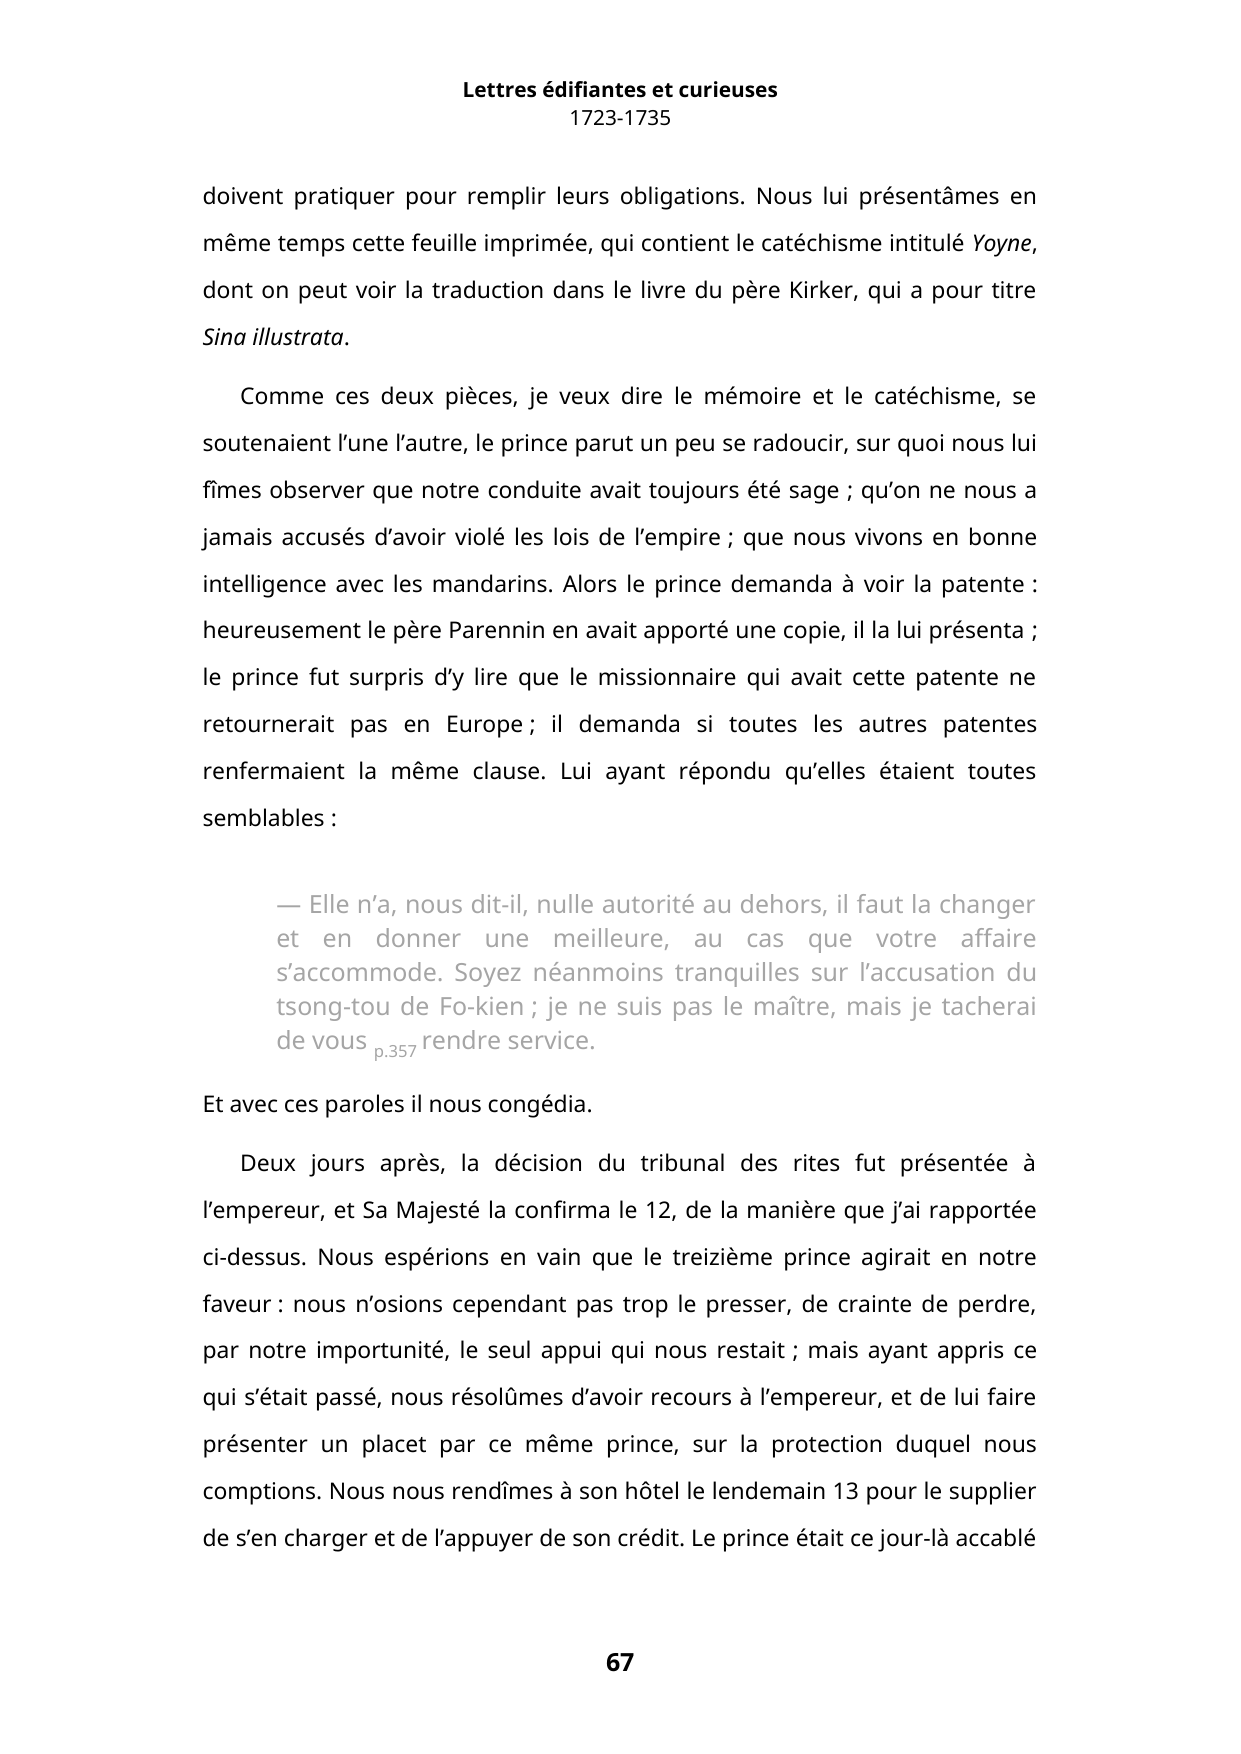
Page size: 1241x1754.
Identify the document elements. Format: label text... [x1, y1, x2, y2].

text Deux jours après, la décision du tribunal des rites fut présentée à l’empereur, et Sa Majesté la confirma le 12, de la manière que j’ai rapportée ci-dessus. Nous espérions en vain que le treizième prince agirait en notre faveur : nous n’osions cependant pas trop le presser, de crainte de perdre, par notre importunité, le seul appui qui nous restait ; mais ayant appris ce qui s’était passé, nous résolûmes d’avoir recours à l’empereur, et de lui faire présenter un placet par ce même prince, sur la protection duquel nous comptions. Nous nous rendîmes à son hôtel le lendemain 13 pour le supplier de s’en charger et de l’appuyer de son crédit. Le prince était ce jour-là accablé [202, 1147, 1038, 1553]
text doivent pratiquer pour remplir leurs obligations. Nous lui présentâmes en même temps cette feuille imprimée, qui contient le catéchisme intitulé Yoyne, dont on peut voir la traduction dans le livre du père Kirker, qui a pour titre Sina illustrata. [202, 180, 1038, 352]
text Et avec ces paroles il nous congédia. [202, 1087, 1038, 1119]
text — Elle n’a, nous dit-il, nulle autorité au dehors, il faut la changer et en donner une meilleure, au cas que votre affaire s’accommode. Soyez néanmoins tranquilles sur l’accusation du tsong-tou de Fo-kien ; je ne suis pas le maître, mais je tacherai de vous p.357 rendre service. [276, 886, 1038, 1062]
text Comme ces deux pièces, je veux dire le mémoire et le catéchisme, se soutenaient l’une l’autre, le prince parut un peu se radoucir, sur quoi nous lui fîmes observer que notre conduite avait toujours été sage ; qu’on ne nous a jamais accusés d’avoir violé les lois de l’empire ; que nous vivons en bonne intelligence avec les mandarins. Alors le prince demanda à voir la patente : heureusement le père Parennin en avait apporté une copie, il la lui présenta ; le prince fut surpris d’y lire que le missionnaire qui avait cette patente ne retournerait pas en Europe ; il demanda si toutes les autres patentes renfermaient la même clause. Lui ayant répondu qu’elles étaient toutes semblables : [202, 380, 1038, 833]
